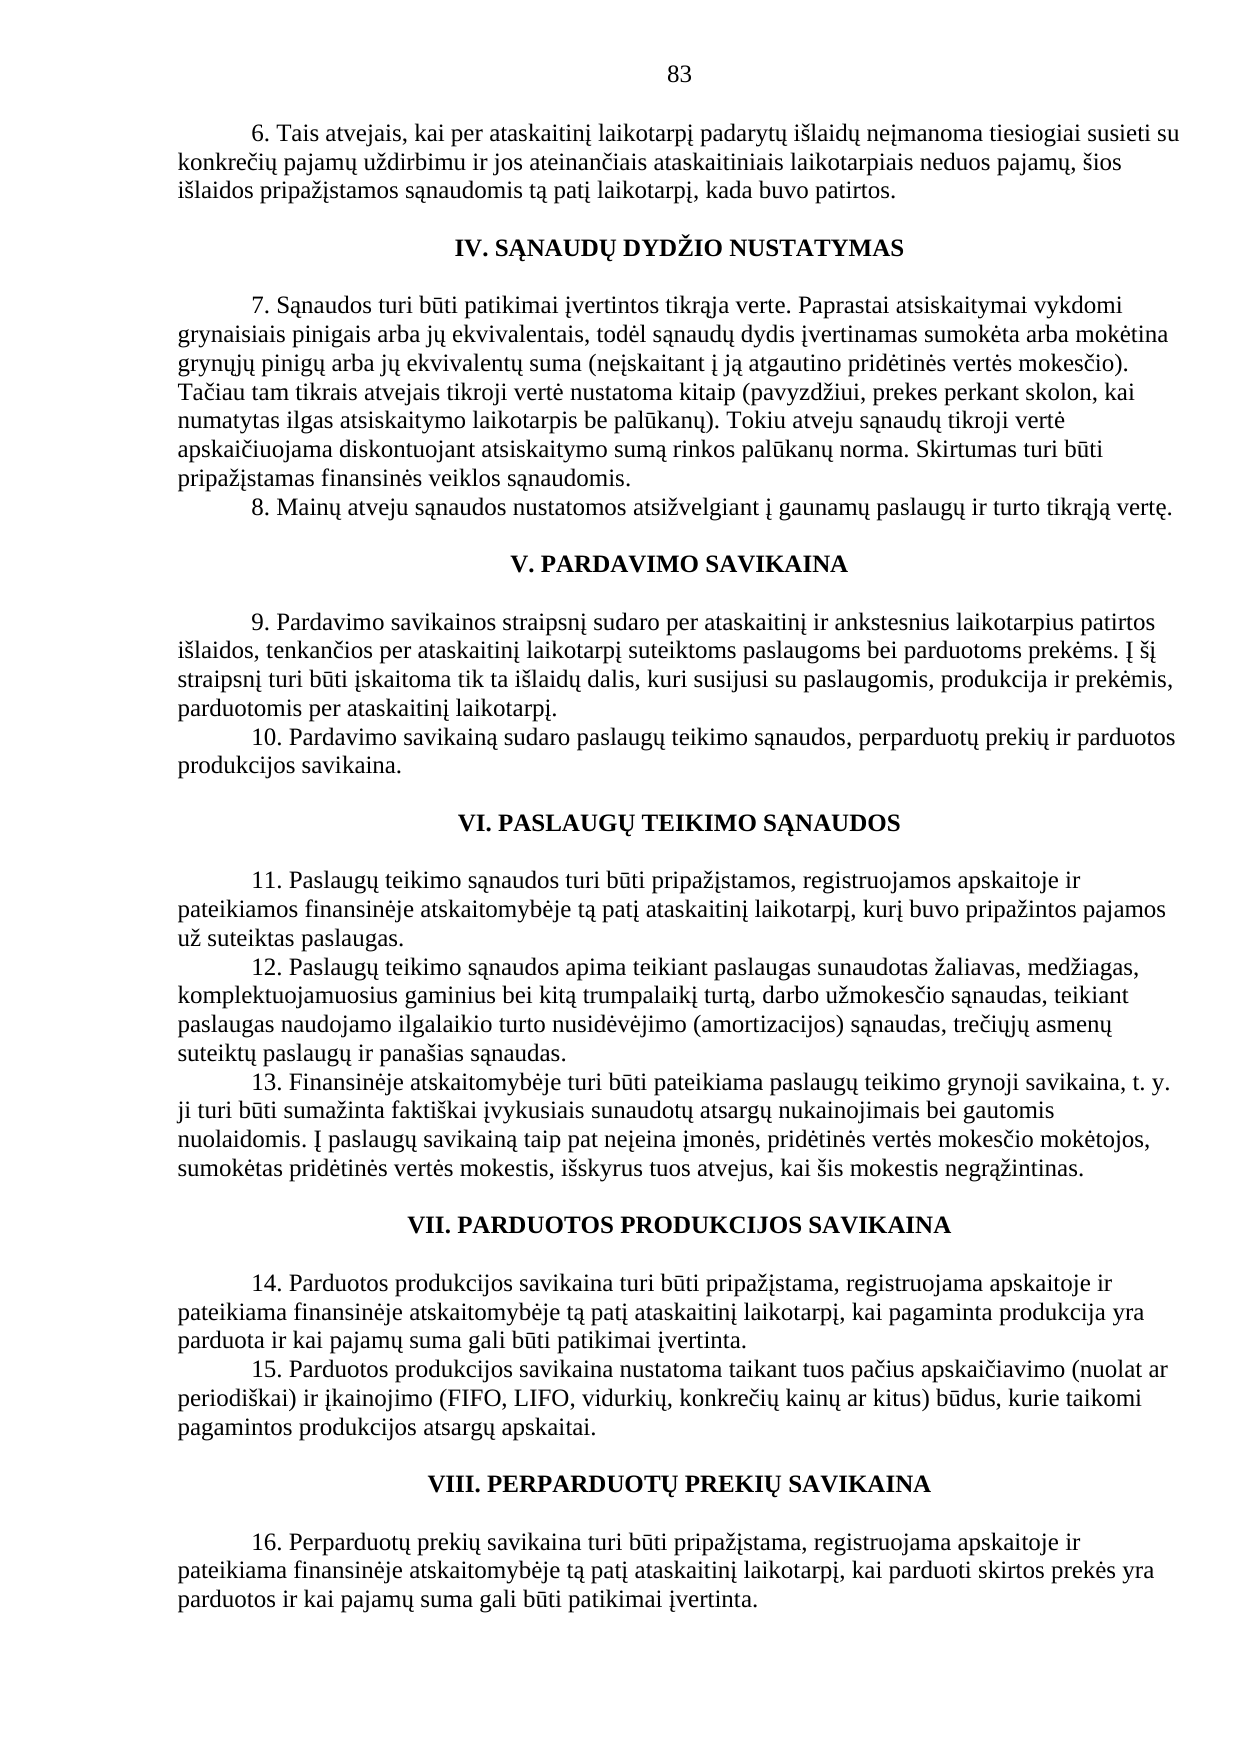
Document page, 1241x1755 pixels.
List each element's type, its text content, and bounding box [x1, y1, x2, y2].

text 7. Sąnaudos turi būti patikimai įvertintos tikrąja verte. Paprastai atsiskaitymai vykdomi grynaisiais pinigais arba jų ekvivalentais, todėl sąnaudų dydis įvertinamas sumokėta arba mokėtina grynųjų pinigų arba jų ekvivalentų suma (neįskaitant į ją atgautino pridėtinės vertės mokesčio). Tačiau tam tikrais atvejais tikroji vertė nustatoma kitaip (pavyzdžiui, prekes perkant skolon, kai numatytas ilgas atsiskaitymo laikotarpis be palūkanų). Tokiu atveju sąnaudų tikroji vertė apskaičiuojama diskontuojant atsiskaitymo sumą rinkos palūkanų norma. Skirtumas turi būti pripažįstamas finansinės veiklos sąnaudomis. [177, 291, 1181, 492]
text 16. Perparduotų prekių savikaina turi būti pripažįstama, registruojama apskaitoje ir pateikiama finansinėje atskaitomybėje tą patį ataskaitinį laikotarpį, kai parduoti skirtos prekės yra parduotos ir kai pajamų suma gali būti patikimai įvertinta. [177, 1527, 1181, 1613]
text VI. PASLAUGŲ TEIKIMO SĄNAUDOS [177, 808, 1181, 837]
text V. PARDAVIMO SAVIKAINA [177, 549, 1181, 578]
text VII. PARDUOTOS PRODUKCIJOS SAVIKAINA [177, 1211, 1181, 1239]
text VIII. PERPARDUOTŲ PREKIŲ SAVIKAINA [177, 1469, 1181, 1498]
text 8. Mainų atveju sąnaudos nustatomos atsižvelgiant į gaunamų paslaugų ir turto tikrąją vertę. [177, 492, 1181, 521]
text 15. Parduotos produkcijos savikaina nustatoma taikant tuos pačius apskaičiavimo (nuolat ar periodiškai) ir įkainojimo (FIFO, LIFO, vidurkių, konkrečių kainų ar kitus) būdus, kurie taikomi pagamintos produkcijos atsargų apskaitai. [177, 1354, 1181, 1441]
text 11. Paslaugų teikimo sąnaudos turi būti pripažįstamos, registruojamos apskaitoje ir pateikiamos finansinėje atskaitomybėje tą patį ataskaitinį laikotarpį, kurį buvo pripažintos pajamos už suteiktas paslaugas. [177, 866, 1181, 952]
text 13. Finansinėje atskaitomybėje turi būti pateikiama paslaugų teikimo grynoji savikaina, t. y. ji turi būti sumažinta faktiškai įvykusiais sunaudotų atsargų nukainojimais bei gautomis nuolaidomis. Į paslaugų savikainą taip pat neįeina įmonės, pridėtinės vertės mokesčio mokėtojos, sumokėtas pridėtinės vertės mokestis, išskyrus tuos atvejus, kai šis mokestis negrąžintinas. [177, 1067, 1181, 1182]
text 14. Parduotos produkcijos savikaina turi būti pripažįstama, registruojama apskaitoje ir pateikiama finansinėje atskaitomybėje tą patį ataskaitinį laikotarpį, kai pagaminta produkcija yra parduota ir kai pajamų suma gali būti patikimai įvertinta. [177, 1268, 1181, 1354]
text 12. Paslaugų teikimo sąnaudos apima teikiant paslaugas sunaudotas žaliavas, medžiagas, komplektuojamuosius gaminius bei kitą trumpalaikį turtą, darbo užmokesčio sąnaudas, teikiant paslaugas naudojamo ilgalaikio turto nusidėvėjimo (amortizacijos) sąnaudas, trečiųjų asmenų suteiktų paslaugų ir panašias sąnaudas. [177, 952, 1181, 1067]
text 9. Pardavimo savikainos straipsnį sudaro per ataskaitinį ir ankstesnius laikotarpius patirtos išlaidos, tenkančios per ataskaitinį laikotarpį suteiktoms paslaugoms bei parduotoms prekėms. Į šį straipsnį turi būti įskaitoma tik ta išlaidų dalis, kuri susijusi su paslaugomis, produkcija ir prekėmis, parduotomis per ataskaitinį laikotarpį. [177, 607, 1181, 722]
text IV. SĄNAUDŲ DYDŽIO NUSTATYMAS [177, 233, 1181, 262]
text 10. Pardavimo savikainą sudaro paslaugų teikimo sąnaudos, perparduotų prekių ir parduotos produkcijos savikaina. [177, 722, 1181, 779]
text 6. Tais atvejais, kai per ataskaitinį laikotarpį padarytų išlaidų neįmanoma tiesiogiai susieti su konkrečių pajamų uždirbimu ir jos ateinančiais ataskaitiniais laikotarpiais neduos pajamų, šios išlaidos pripažįstamos sąnaudomis tą patį laikotarpį, kada buvo patirtos. [177, 118, 1181, 204]
